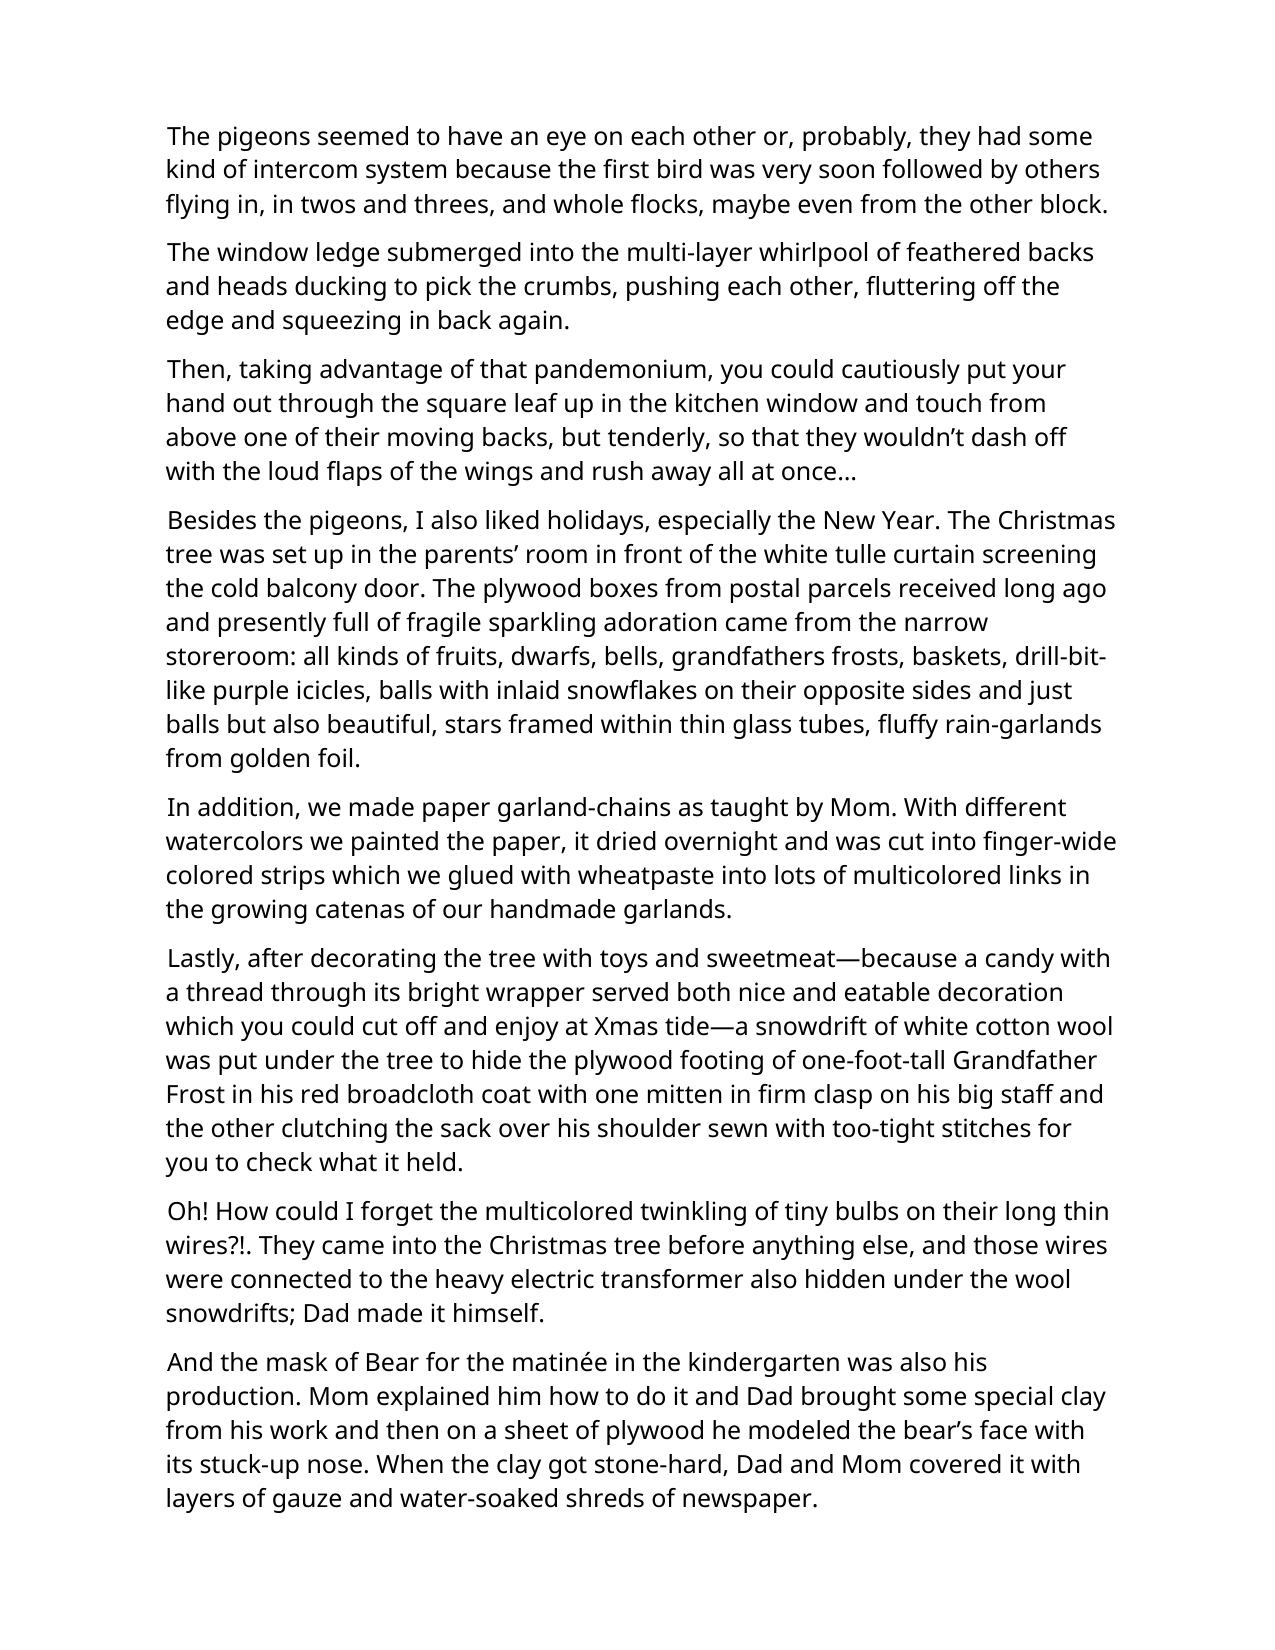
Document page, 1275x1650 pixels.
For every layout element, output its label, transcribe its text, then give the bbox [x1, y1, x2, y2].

text The pigeons seemed to have an eye on each other or, probably, they had some kind of intercom system because the first bird was very soon followed by others flying in, in twos and threes, and whole flocks, maybe even from the other block. [165, 118, 1118, 220]
text And the mask of Bear for the matinée in the kindergarten was also his production. Mom explained him how to do it and Dad brought some special clay from his work and then on a sheet of plywood he modeled the bear’s face with its stuck-up nose. When the clay got stone-hard, Dad and Mom covered it with layers of gauze and water-soaked shreds of newspaper. [165, 1344, 1118, 1514]
text Oh! How could I forget the multicolored twinkling of tiny bulbs on their long thin wires?!. They came into the Christmas tree before anything else, and those wires were connected to the heavy electric transformer also hidden under the wool snowdrifts; Dad made it himself. [165, 1193, 1118, 1330]
text The window ledge submerged into the multi-layer whirlpool of feathered backs and heads ducking to pick the crumbs, pushing each other, fluttering off the edge and squeezing in back again. [165, 235, 1118, 337]
text Lastly, after decorating the tree with toys and sweetmeat—because a candy with a thread through its bright wrapper served both nice and eatable decoration which you could cut off and enjoy at Xmas tide—a snowdrift of white cotton wool was put under the tree to hide the plywood footing of one-foot-tall Grandfather Frost in his red broadcloth coat with one mitten in firm clasp on his big staff and the other clutching the sack over his shoulder sewn with too-tight stitches for you to check what it held. [165, 940, 1118, 1179]
text Then, taking advantage of that pandemonium, you could cautiously put your hand out through the square leaf up in the kitchen window and touch from above one of their moving backs, but tenderly, so that they wouldn’t dash off with the loud flaps of the wings and rush away all at once… [165, 352, 1118, 488]
text In addition, we made paper garland-chains as taught by Mom. With different watercolors we painted the paper, it dried overnight and was cut into finger-wide colored strips which we glued with wheatpaste into lots of multicolored links in the growing catenas of our handmade garlands. [165, 789, 1118, 926]
text Besides the pigeons, I also liked holidays, especially the New Year. The Christmas tree was set up in the parents’ room in front of the white tulle curtain screening the cold balcony door. The plywood boxes from postal parcels received long ago and presently full of fragile sparkling adoration came from the narrow storeroom: all kinds of fruits, dwarfs, bells, grandfathers frosts, baskets, drill-bit-like purple icicles, balls with inlaid snowflakes on their opposite sides and just balls but also beautiful, stars framed within thin glass tubes, fluffy rain-garlands from golden foil. [165, 502, 1118, 775]
